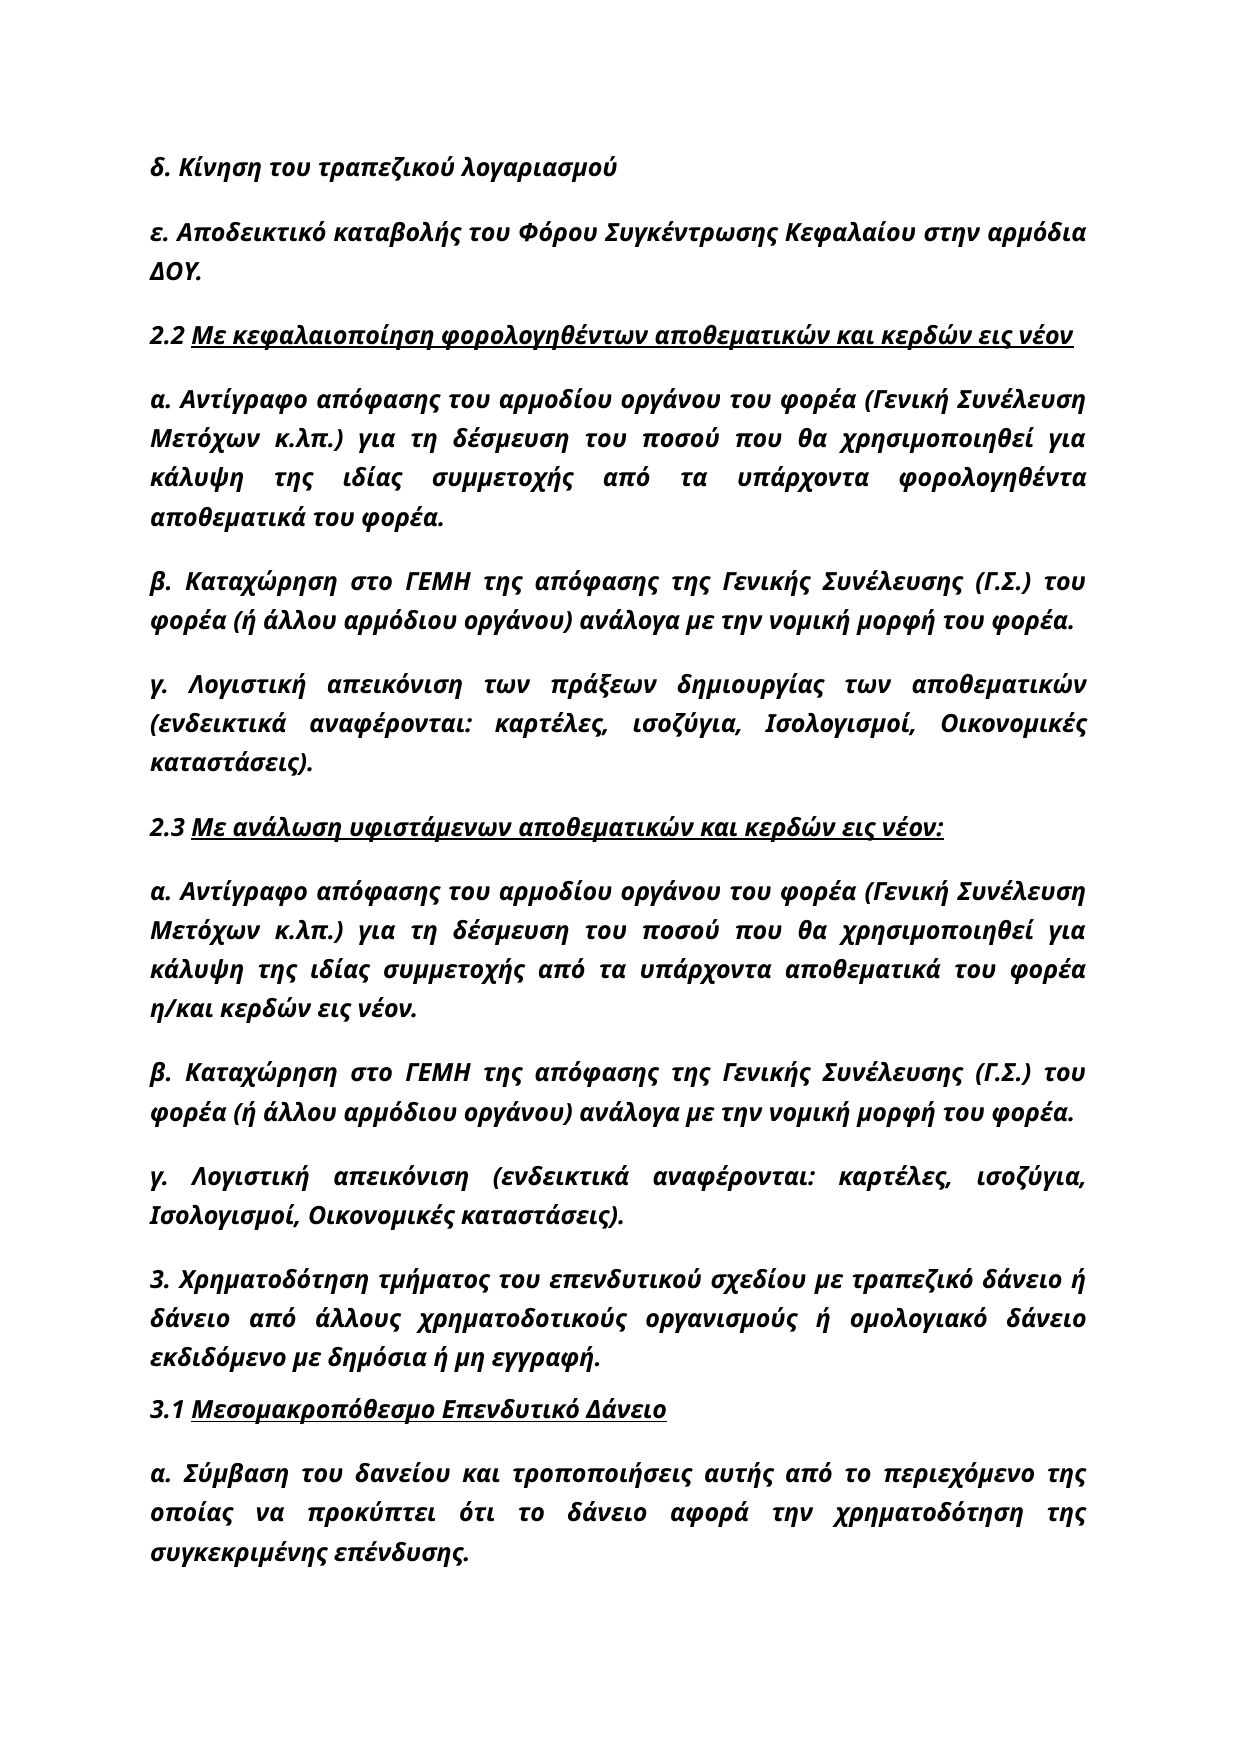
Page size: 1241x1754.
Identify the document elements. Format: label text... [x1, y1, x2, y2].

text γ. Λογιστική απεικόνιση των πράξεων δημιουργίας των αποθεματικών (ενδεικτικά αναφέρονται: καρτέλες, ισοζύγια, Ισολογισμοί, Οικονομικές καταστάσεις). [150, 667, 1090, 779]
text α. Αντίγραφο απόφασης του αρμοδίου οργάνου του φορέα (Γενική Συνέλευση Μετόχων κ.λπ.) για τη δέσμευση του ποσού που θα χρησιμοποιηθεί για κάλυψη της ιδίας συμμετοχής από τα υπάρχοντα αποθεματικά του φορέα η/και κερδών εις νέον. [150, 873, 1090, 1025]
text α. Σύμβαση του δανείου και τροποποιήσεις αυτής από το περιεχόμενο της οποίας να προκύπτει ότι το δάνειο αφορά την χρηματοδότηση της συγκεκριμένης επένδυσης. [150, 1456, 1090, 1568]
text β. Καταχώρηση στο ΓΕΜΗ της απόφασης της Γενικής Συνέλευσης (Γ.Σ.) του φορέα (ή άλλου αρμόδιου οργάνου) ανάλογα με την νομική μορφή του φορέα. [150, 1055, 1090, 1128]
text 2.2 Με κεφαλαιοποίηση φορολογηθέντων αποθεματικών και κερδών εις νέον [150, 317, 1090, 352]
text 3.1 Μεσομακροπόθεσμο Επενδυτικό Δάνειο [150, 1392, 1090, 1426]
text δ. Κίνηση του τραπεζικού λογαριασμού [150, 150, 1090, 184]
text 2.3 Με ανάλωση υφιστάμενων αποθεματικών και κερδών εις νέον: [150, 809, 1090, 843]
text α. Αντίγραφο απόφασης του αρμοδίου οργάνου του φορέα (Γενική Συνέλευση Μετόχων κ.λπ.) για τη δέσμευση του ποσού που θα χρησιμοποιηθεί για κάλυψη της ιδίας συμμετοχής από τα υπάρχοντα φορολογηθέντα αποθεματικά του φορέα. [150, 382, 1090, 533]
text β. Καταχώρηση στο ΓΕΜΗ της απόφασης της Γενικής Συνέλευσης (Γ.Σ.) του φορέα (ή άλλου αρμόδιου οργάνου) ανάλογα με την νομική μορφή του φορέα. [150, 563, 1090, 637]
text 3. Χρηματοδότηση τμήματος του επενδυτικού σχεδίου με τραπεζικό δάνειο ή δάνειο από άλλους χρηματοδοτικούς οργανισμούς ή ομολογιακό δάνειο εκδιδόμενο με δημόσια ή μη εγγραφή. [150, 1262, 1090, 1374]
text γ. Λογιστική απεικόνιση (ενδεικτικά αναφέρονται: καρτέλες, ισοζύγια, Ισολογισμοί, Οικονομικές καταστάσεις). [150, 1158, 1090, 1232]
text ε. Αποδεικτικό καταβολής του Φόρου Συγκέντρωσης Κεφαλαίου στην αρμόδια ΔΟΥ. [150, 214, 1090, 287]
